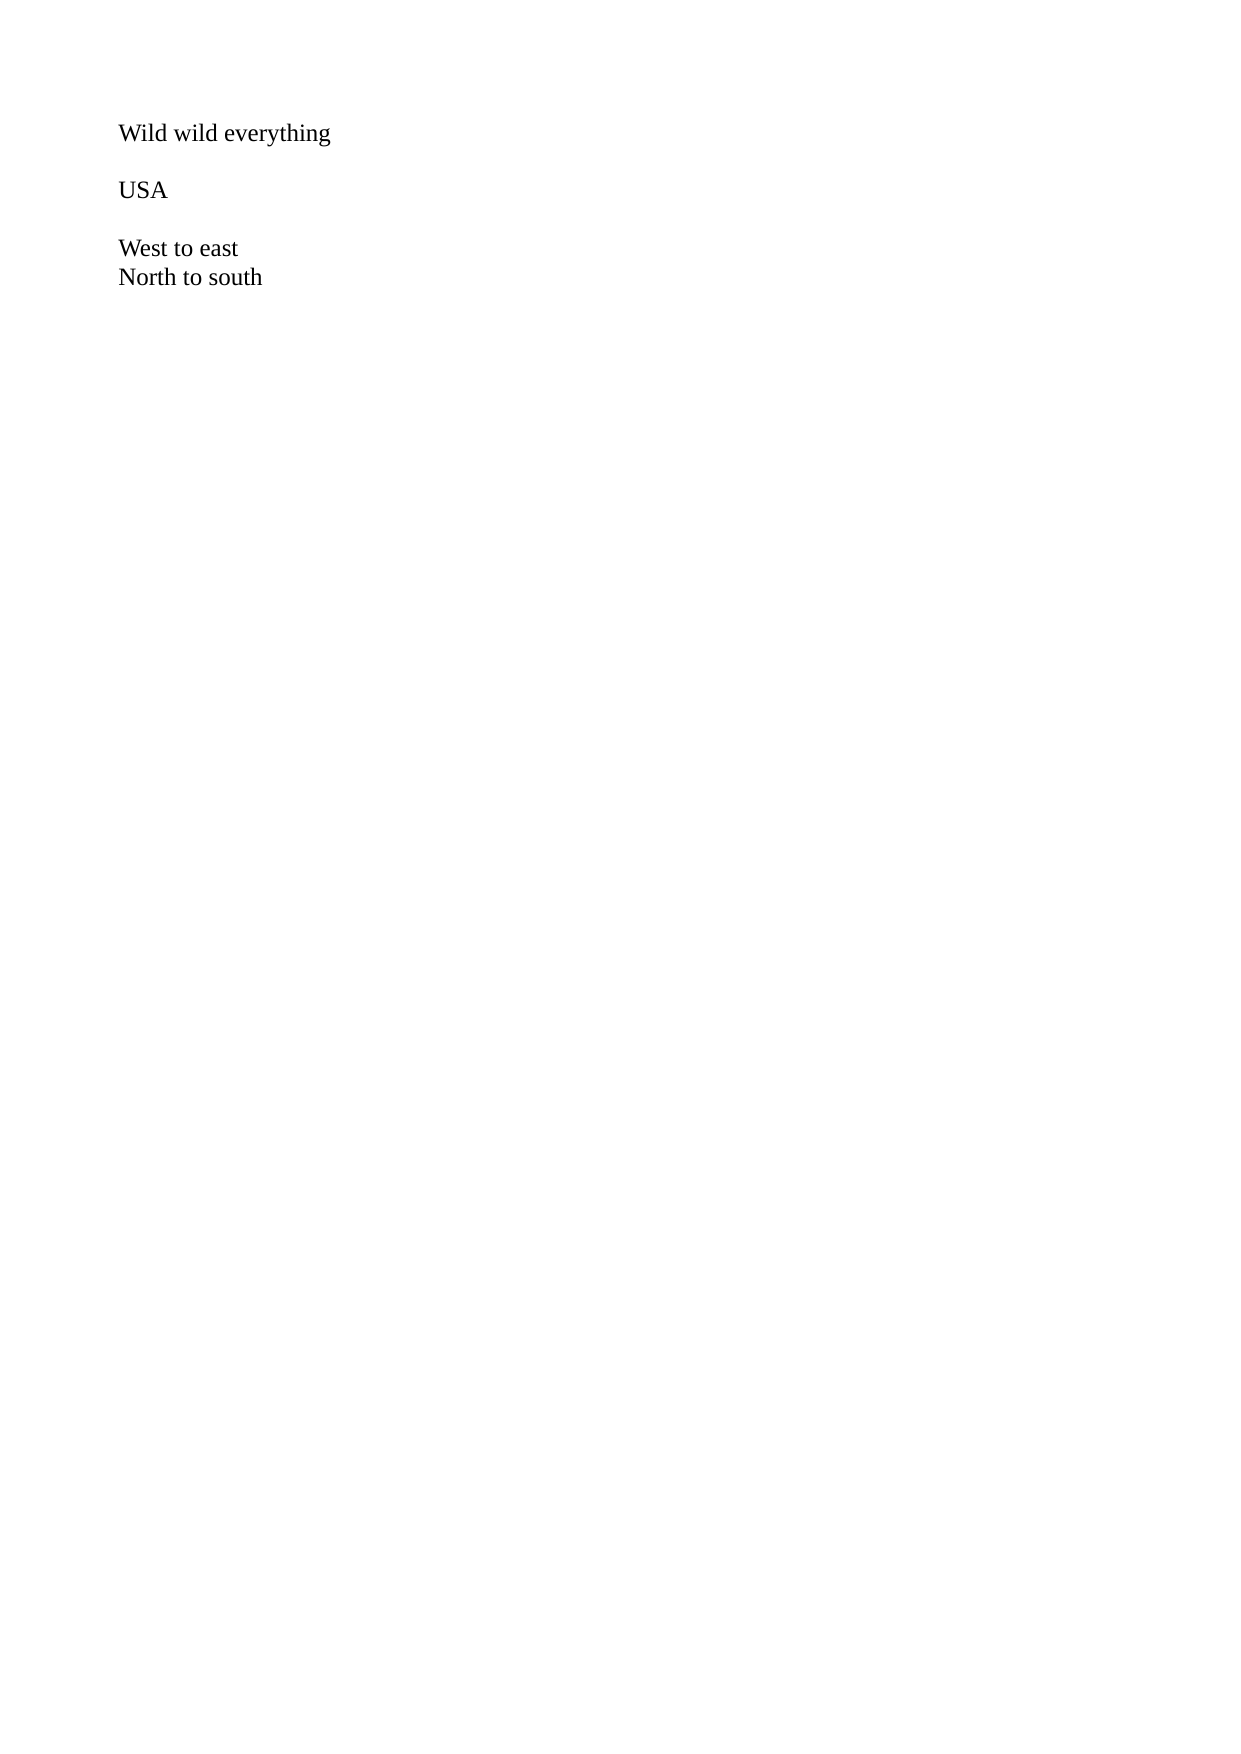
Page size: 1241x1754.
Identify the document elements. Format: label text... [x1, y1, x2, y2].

text Wild wild everything [118, 118, 1122, 147]
text USA [118, 176, 1122, 204]
text West to east [118, 233, 1122, 262]
text North to south [118, 262, 1122, 291]
